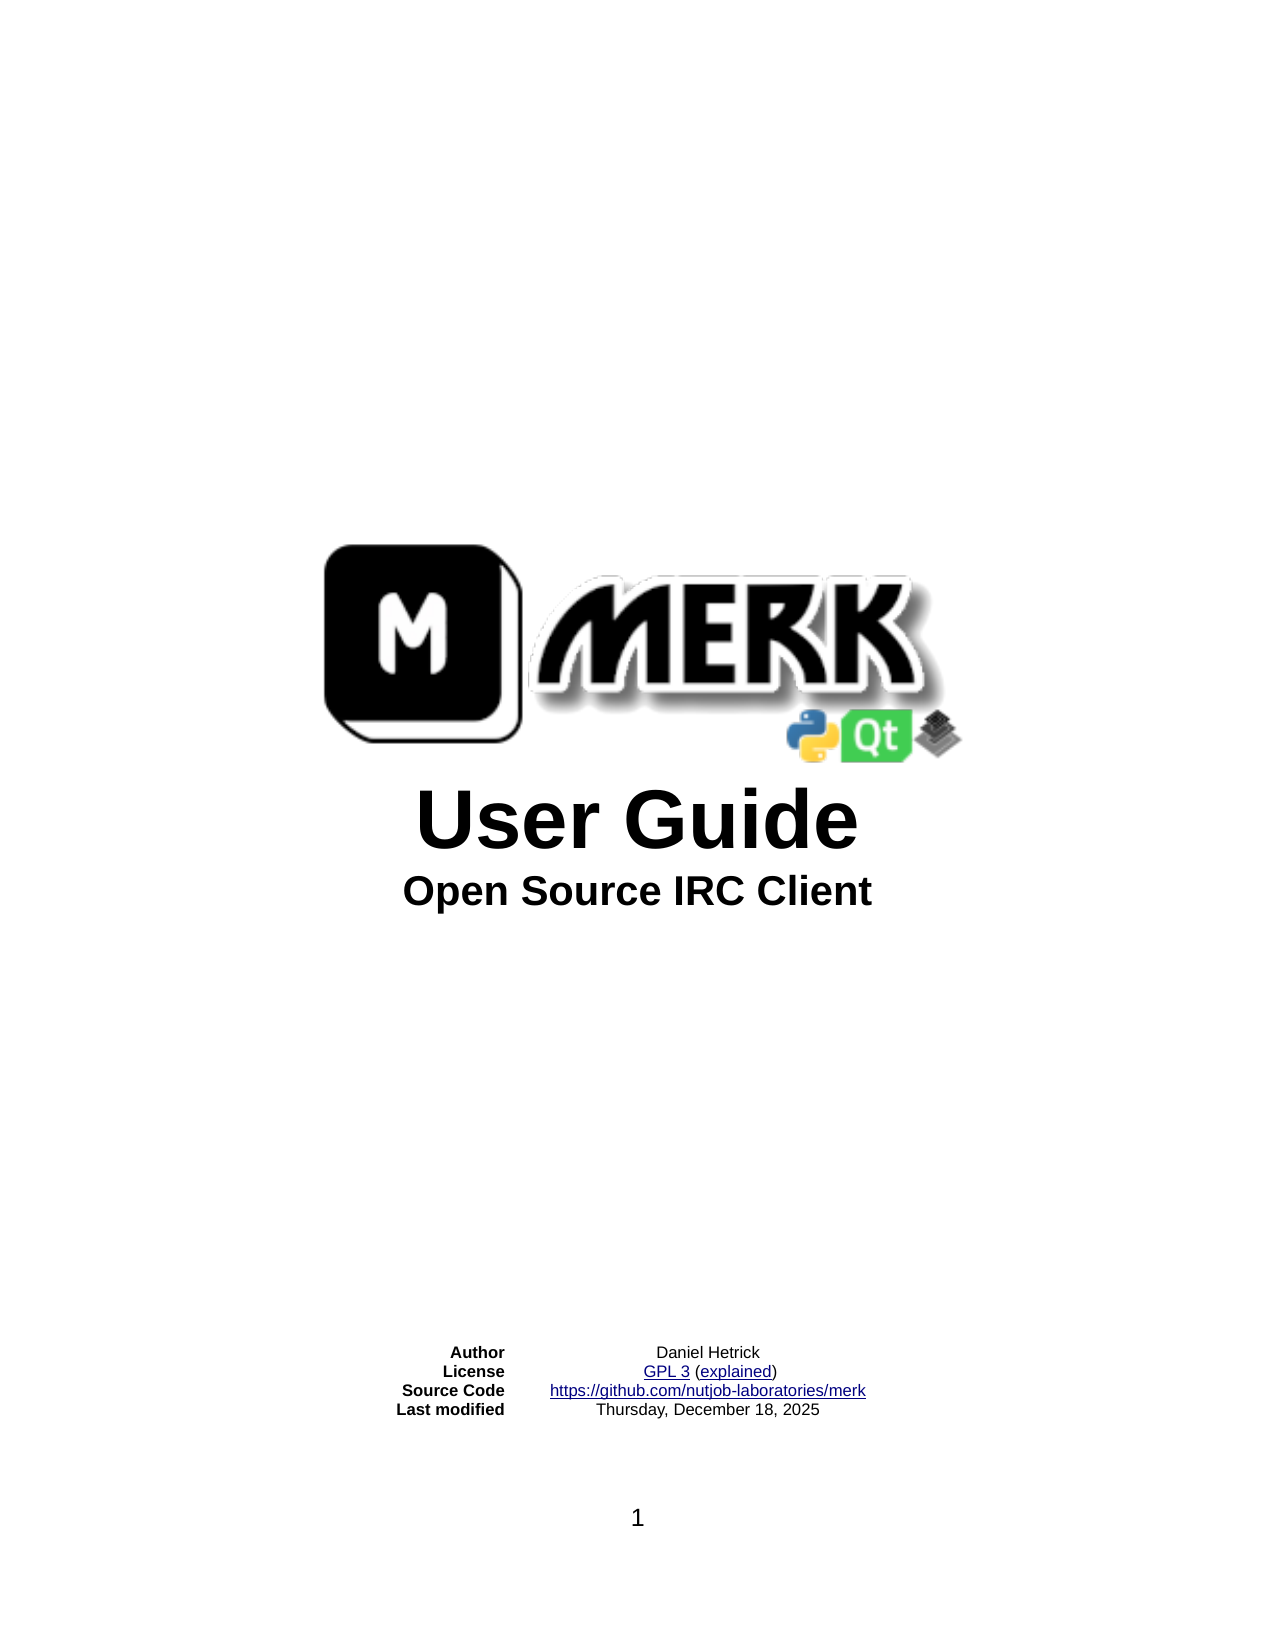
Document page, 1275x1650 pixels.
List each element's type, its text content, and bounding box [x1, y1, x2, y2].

table_cell Source Code [378, 1381, 518, 1400]
text Open Source IRC Client [118, 866, 1157, 914]
table_cell Thursday, December 18, 2025 [519, 1400, 897, 1419]
table_header Author [378, 1343, 518, 1362]
table_header Daniel Hetrick [519, 1343, 897, 1362]
table_cell https://github.com/nutjob-laboratories/merk [519, 1381, 897, 1400]
table_cell Last modified [378, 1400, 518, 1419]
table_cell License [378, 1362, 518, 1381]
table_cell GPL 3 (explained) [519, 1362, 897, 1381]
text User Guide [118, 771, 1157, 866]
picture [304, 520, 971, 771]
